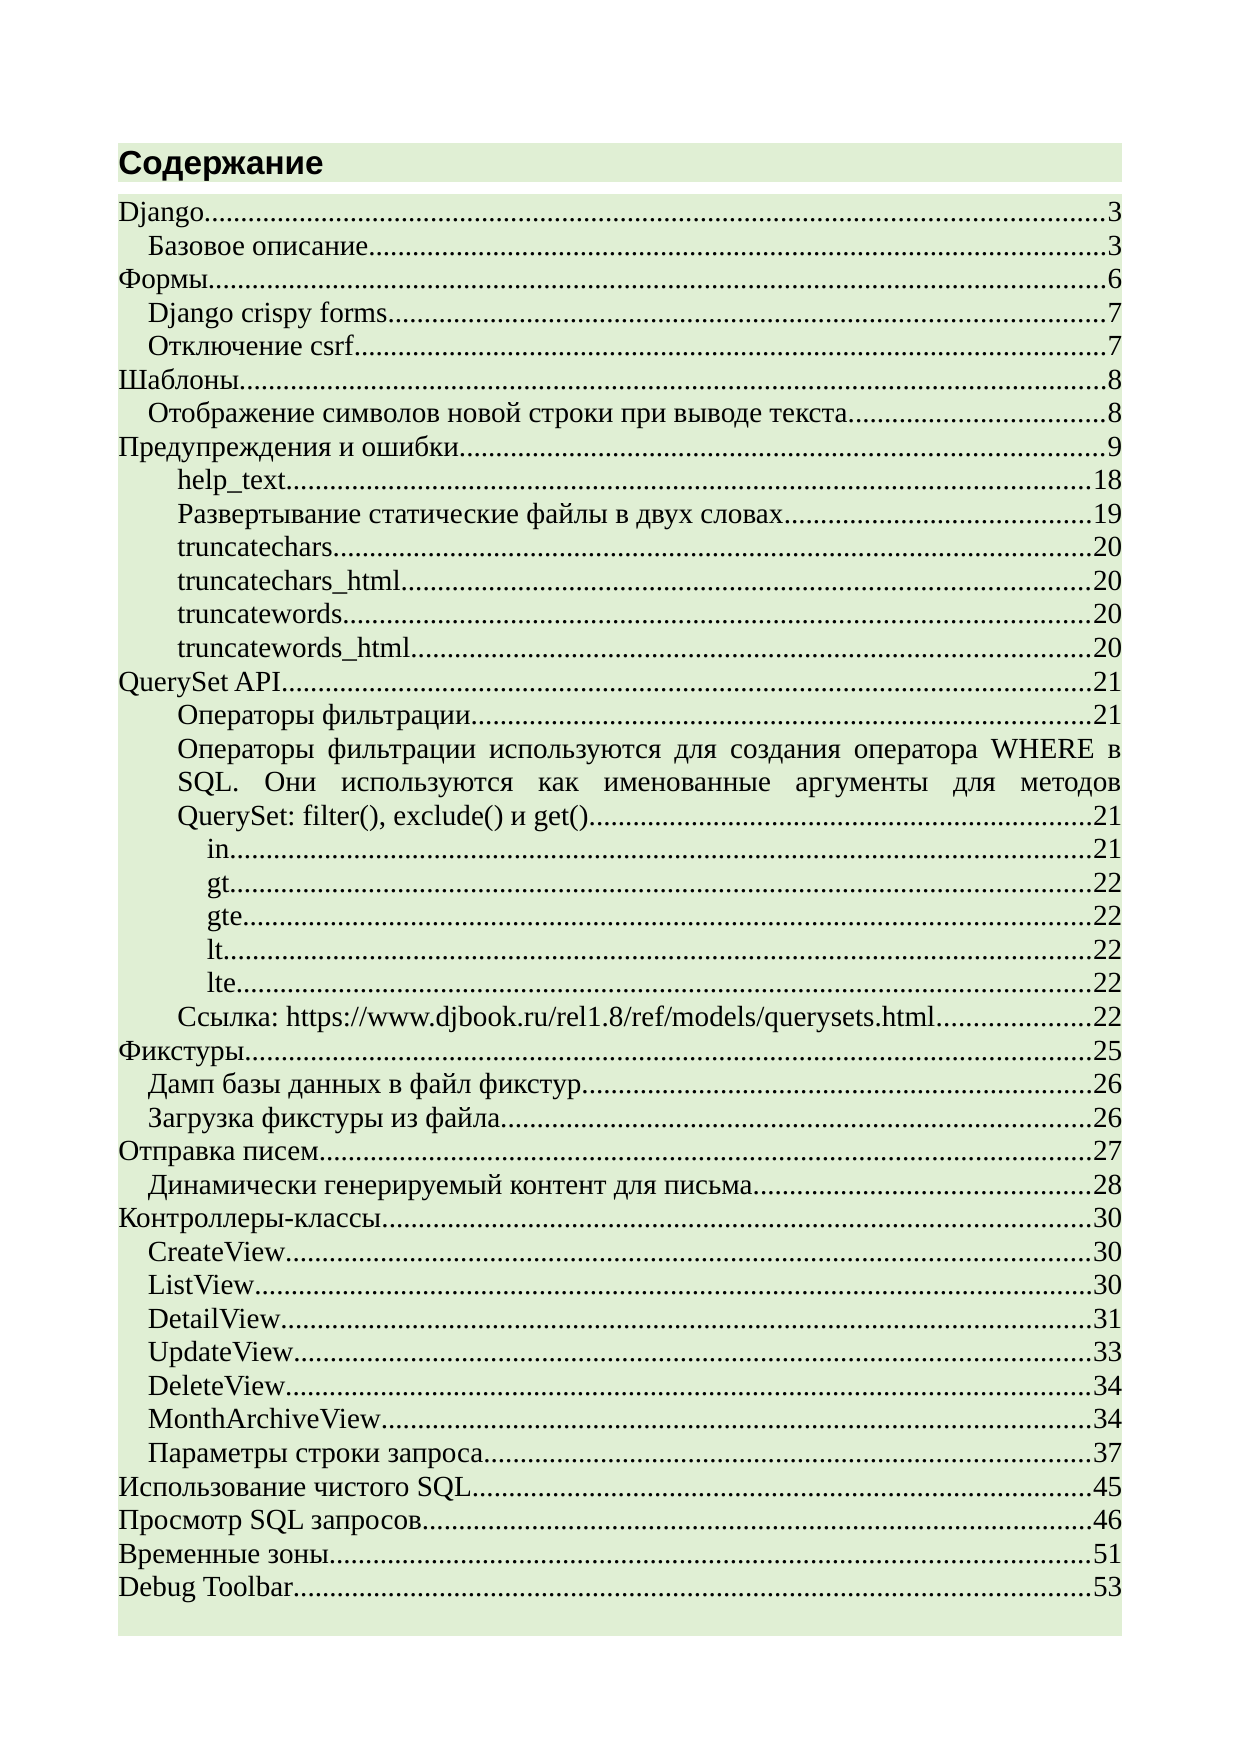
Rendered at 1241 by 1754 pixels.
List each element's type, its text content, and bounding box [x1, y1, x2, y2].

text Контроллеры-классы 30 [118, 1200, 1122, 1234]
text DeleteView 34 [148, 1368, 1122, 1402]
text DetailView 31 [148, 1301, 1122, 1334]
text truncatewords 20 [177, 597, 1122, 630]
text gt 22 [207, 865, 1122, 898]
text Базовое описание 3 [148, 228, 1122, 261]
text Развертывание статические файлы в двух словах 19 [177, 496, 1122, 529]
text Операторы фильтрации используются для создания оператора WHERE в SQL. Они используются как именованные аргументы для методов QuerySet: filter(), exclude() и get(). 21 [177, 731, 1122, 831]
text Отключение csrf 7 [148, 328, 1122, 362]
text help_text 18 [177, 462, 1122, 496]
text Операторы фильтрации 21 [177, 697, 1122, 731]
text Отправка писем 27 [118, 1133, 1122, 1167]
text Просмотр SQL запросов 46 [118, 1502, 1122, 1536]
text lt 22 [207, 932, 1122, 966]
text Параметры строки запроса 37 [148, 1435, 1122, 1469]
text UpdateView 33 [148, 1334, 1122, 1368]
text Использование чистого SQL 45 [118, 1469, 1122, 1502]
text Отображение символов новой строки при выводе текста 8 [148, 395, 1122, 429]
text truncatechars 20 [177, 529, 1122, 563]
text lte 22 [207, 966, 1122, 999]
text truncatewords_html 20 [177, 630, 1122, 664]
text Ссылка: https://www.djbook.ru/rel1.8/ref/models/querysets.html 22 [177, 999, 1122, 1033]
subtitle Содержание [118, 143, 1122, 182]
text gte 22 [207, 898, 1122, 932]
text Django crispy forms 7 [148, 295, 1122, 328]
text CreateView 30 [148, 1234, 1122, 1267]
text Django 3 [118, 194, 1122, 228]
text ListView 30 [148, 1267, 1122, 1301]
text Временные зоны 51 [118, 1536, 1122, 1569]
text Загрузка фикстуры из файла 26 [148, 1100, 1122, 1133]
text Дамп базы данных в файл фикстур 26 [148, 1066, 1122, 1100]
text MonthArchiveView 34 [148, 1402, 1122, 1435]
text Динамически генерируемый контент для письма 28 [148, 1167, 1122, 1200]
text truncatechars_html 20 [177, 563, 1122, 597]
text Предупреждения и ошибки 9 [118, 429, 1122, 462]
text in 21 [207, 831, 1122, 865]
text Шаблоны 8 [118, 362, 1122, 395]
text Debug Toolbar 53 [118, 1569, 1122, 1603]
text QuerySet API 21 [118, 664, 1122, 697]
text Формы 6 [118, 261, 1122, 295]
text Фикстуры 25 [118, 1033, 1122, 1066]
